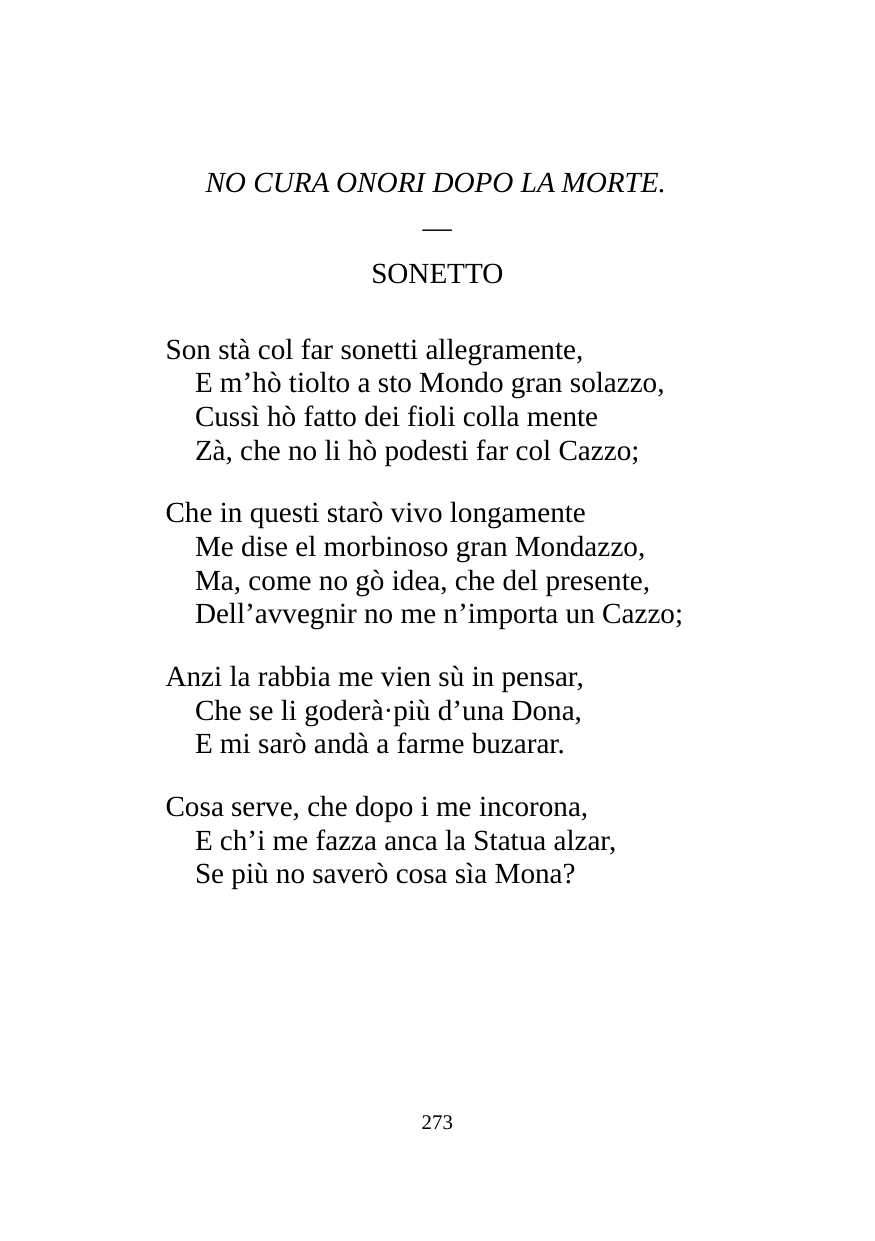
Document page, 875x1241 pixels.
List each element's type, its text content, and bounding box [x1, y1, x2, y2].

text Che in questi starò vivo longamente Me dise el morbinoso gran Mondazzo, Ma, come no gò idea, che del presente, Dell’avvegnir no me n’importa un Cazzo; [165, 496, 768, 630]
subtitle NO CURA ONORI DOPO LA MORTE. [106, 165, 768, 199]
text Son stà col far sonetti allegramente, E m’hò tiolto a sto Mondo gran solazzo, Cussì hò fatto dei fioli colla mente Zà, che no li hò podesti far col Cazzo; [165, 332, 768, 466]
text Cosa serve, che dopo i me incorona, E ch’i me fazza anca la Statua alzar, Se più no saverò cosa sìa Mona? [165, 789, 768, 890]
text SONETTO [106, 257, 768, 290]
text Anzi la rabbia me vien sù in pensar, Che se li goderà·più d’una Dona, E mi sarò andà a farme buzarar. [165, 659, 768, 760]
text — [106, 211, 768, 244]
